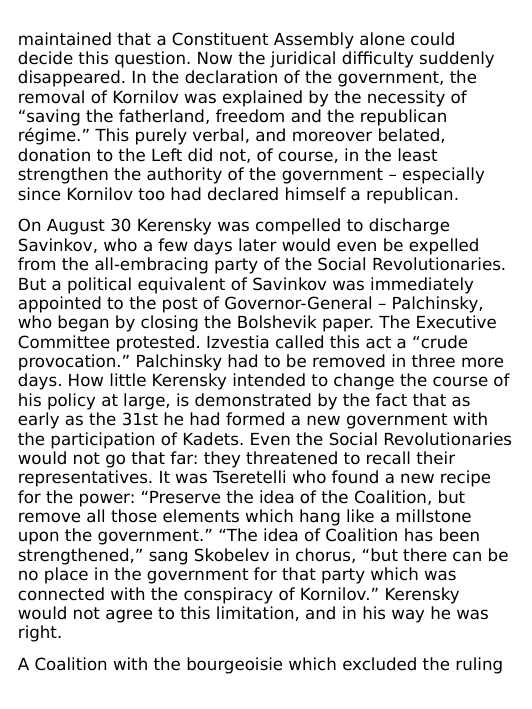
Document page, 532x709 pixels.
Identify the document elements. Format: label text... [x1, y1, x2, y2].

text On August 30 Kerensky was compelled to discharge Savinkov, who a few days later would even be expelled from the all-embracing party of the Social Revolutionaries. But a political equivalent of Savinkov was immediately appointed to the post of Governor-General – Palchinsky, who began by closing the Bolshevik paper. The Executive Committee protested. Izvestia called this act a “crude provocation.” Palchinsky had to be removed in three more days. How little Kerensky intended to change the course of his policy at large, is demonstrated by the fact that as early as the 31st he had formed a new government with the participation of Kadets. Even the Social Revolutionaries would not go that far: they threatened to recall their representatives. It was Tseretelli who found a new recipe for the power: “Preserve the idea of the Coalition, but remove all those elements which hang like a millstone upon the government.” “The idea of Coalition has been strengthened,” sang Skobelev in chorus, “but there can be no place in the government for that party which was connected with the conspiracy of Kornilov.” Kerensky would not agree to this limitation, and in his way he was right. [18, 216, 514, 643]
text A Coalition with the bourgeoisie which excluded the ruling [18, 655, 514, 674]
text maintained that a Constituent Assembly alone could decide this question. Now the juridical difficulty suddenly disappeared. In the declaration of the government, the removal of Kornilov was explained by the necessity of “saving the fatherland, freedom and the republican régime.” This purely verbal, and moreover belated, donation to the Left did not, of course, in the least strengthen the authority of the government – especially since Kornilov too had declared himself a republican. [18, 29, 514, 204]
